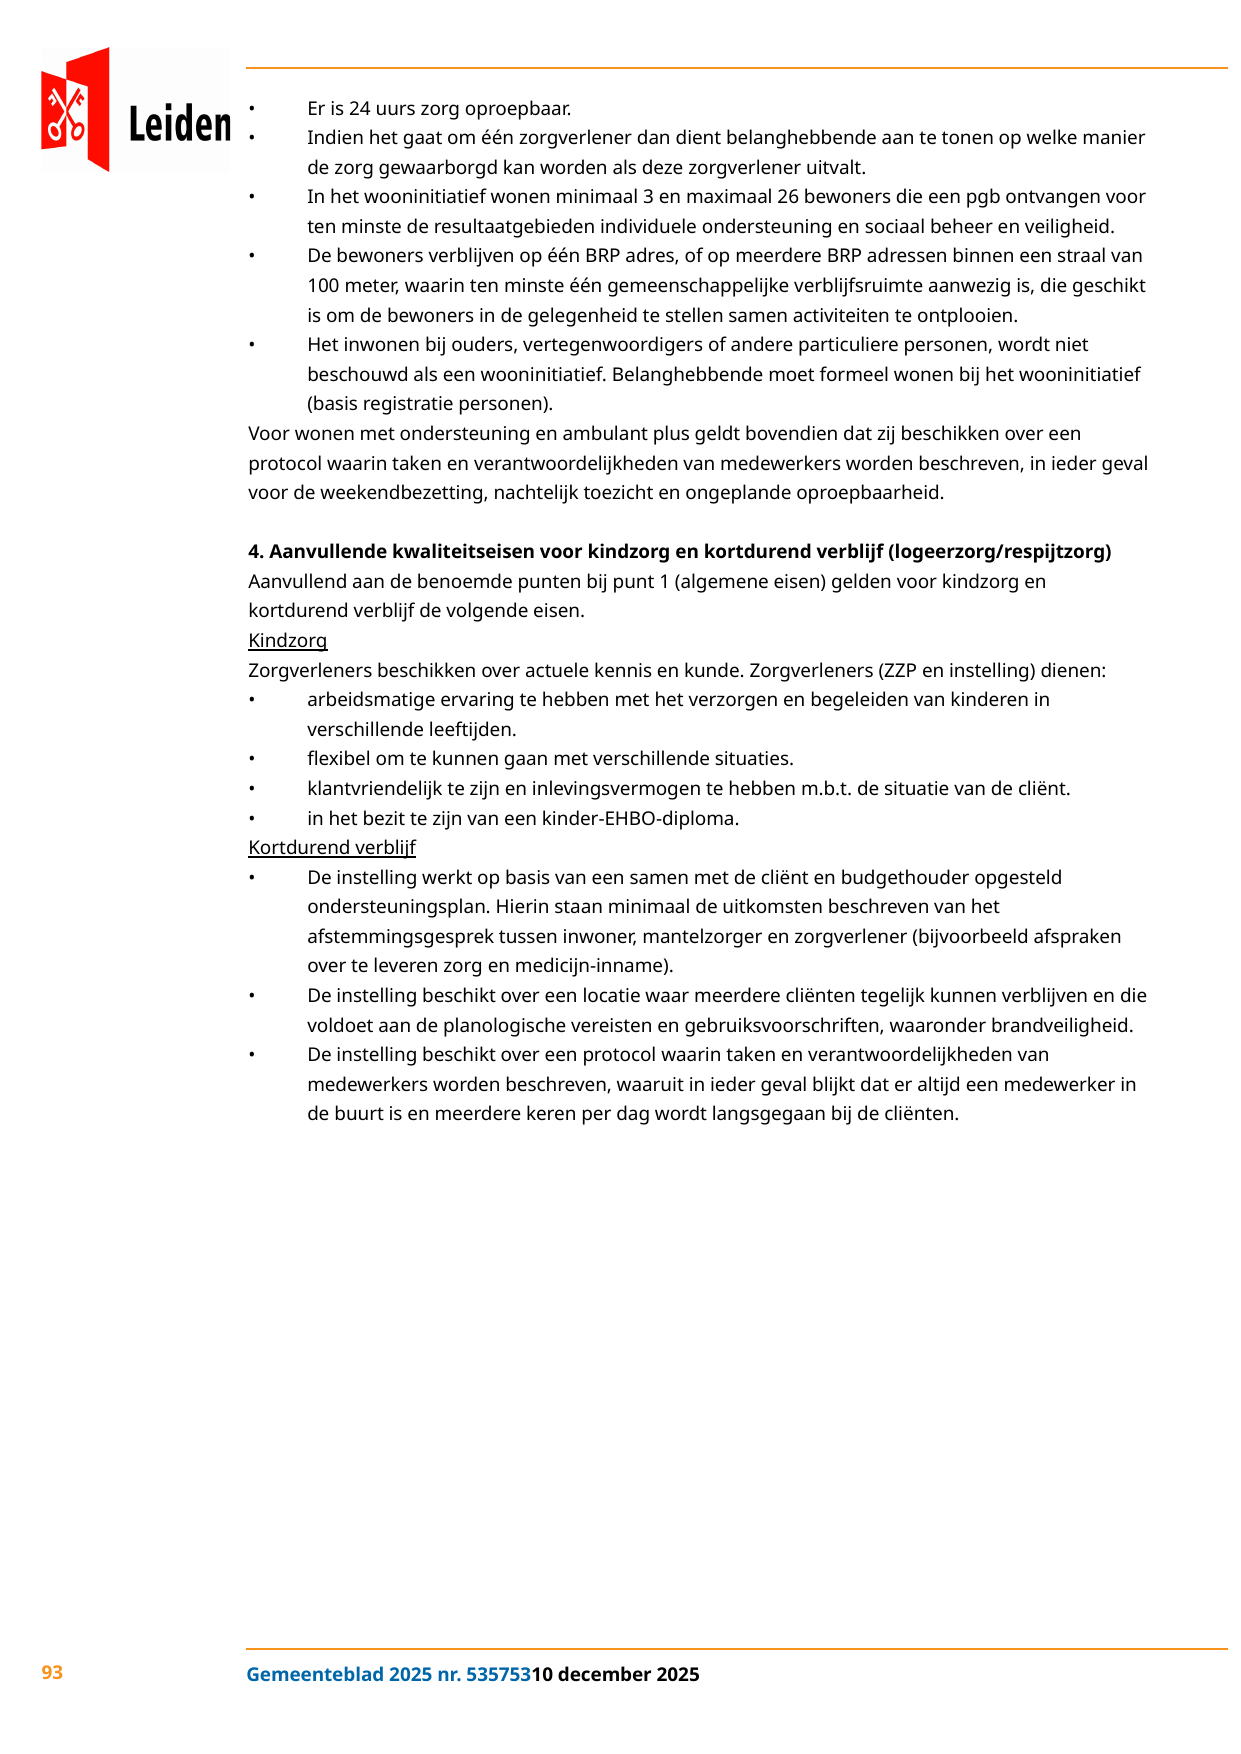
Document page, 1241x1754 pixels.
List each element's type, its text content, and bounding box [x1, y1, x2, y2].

picture [41, 47, 231, 172]
text Aanvullend aan de benoemde punten bij punt 1 (algemene eisen) gelden voor kindzorg en kortdurend verblijf de volgende eisen. [248, 568, 1152, 623]
text Voor wonen met ondersteuning en ambulant plus geldt bovendien dat zij beschikken over een protocol waarin taken en verantwoordelijkheden van medewerkers worden beschreven, in ieder geval voor de weekendbezetting, nachtelijk toezicht en ongeplande oproepbaarheid. [248, 420, 1152, 505]
list in het bezit te zijn van een kinder-EHBO-diploma. [248, 805, 1152, 831]
list Indien het gaat om één zorgverlener dan dient belanghebbende aan te tonen op welke manier de zorg gewaarborgd kan worden als deze zorgverlener uitvalt. [248, 124, 1152, 180]
list In het wooninitiatief wonen minimaal 3 en maximaal 26 bewoners die een pgb ontvangen voor ten minste de resultaatgebieden individuele ondersteuning en sociaal beheer en veiligheid. [248, 183, 1152, 239]
list De instelling werkt op basis van een samen met de cliënt en budgethouder opgesteld ondersteuningsplan. Hierin staan minimaal de uitkomsten beschreven van het afstemmingsgesprek tussen inwoner, mantelzorger en zorgverlener (bijvoorbeeld afspraken over te leveren zorg en medicijn-inname). [248, 864, 1152, 978]
text Zorgverleners beschikken over actuele kennis en kunde. Zorgverleners (ZZP en instelling) dienen: [248, 657, 1152, 683]
list De bewoners verblijven op één BRP adres, of op meerdere BRP adressen binnen een straal van 100 meter, waarin ten minste één gemeenschappelijke verblijfsruimte aanwezig is, die geschikt is om de bewoners in de gelegenheid te stellen samen activiteiten te ontplooien. [248, 243, 1152, 328]
list arbeidsmatige ervaring te hebben met het verzorgen en begeleiden van kinderen in verschillende leeftijden. [248, 686, 1152, 742]
list Het inwonen bij ouders, vertegenwoordigers of andere particuliere personen, wordt niet beschouwd als een wooninitiatief. Belanghebbende moet formeel wonen bij het wooninitiatief (basis registratie personen). [248, 331, 1152, 416]
list De instelling beschikt over een locatie waar meerdere cliënten tegelijk kunnen verblijven en die voldoet aan de planologische vereisten en gebruiksvoorschriften, waaronder brandveiligheid. [248, 982, 1152, 1038]
text Kortdurend verblijf [248, 834, 1152, 860]
text Kindzorg [248, 627, 1152, 653]
list De instelling beschikt over een protocol waarin taken en verantwoordelijkheden van medewerkers worden beschreven, waaruit in ieder geval blijkt dat er altijd een medewerker in de buurt is en meerdere keren per dag wordt langsgegaan bij de cliënten. [248, 1041, 1152, 1126]
list klantvriendelijk te zijn en inlevingsvermogen te hebben m.b.t. de situatie van de cliënt. [248, 775, 1152, 801]
text 4. Aanvullende kwaliteitseisen voor kindzorg en kortdurend verblijf (logeerzorg/respijtzorg) [248, 538, 1152, 564]
list flexibel om te kunnen gaan met verschillende situaties. [248, 746, 1152, 771]
list Er is 24 uurs zorg oproepbaar. [248, 95, 1152, 121]
